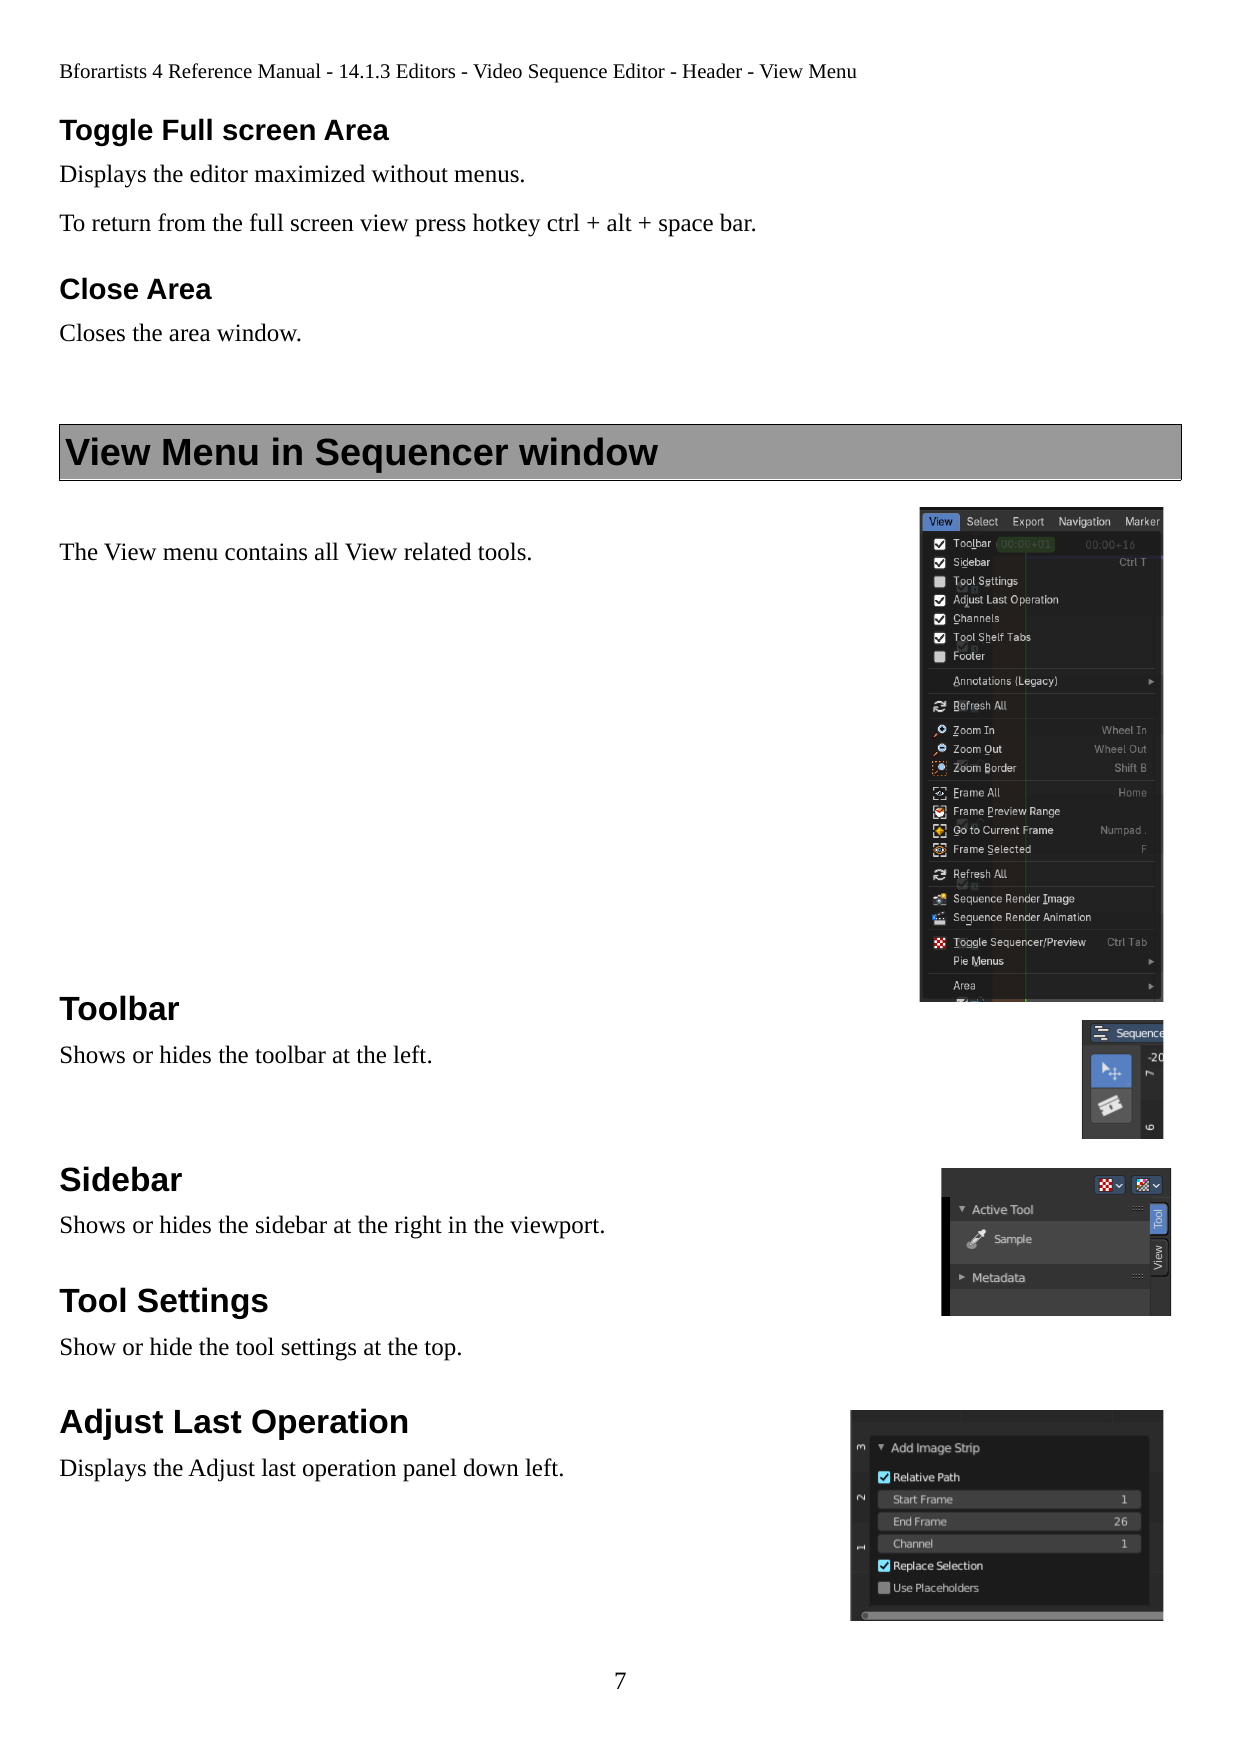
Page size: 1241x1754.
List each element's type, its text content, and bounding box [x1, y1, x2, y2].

text To return from the full screen view press hotkey ctrl + alt + space bar. [59, 208, 1181, 237]
text The View menu contains all View related tools. [59, 537, 919, 566]
text Show or hide the tool settings at the top. [59, 1332, 1181, 1360]
subtitle Sidebar [59, 1159, 1181, 1198]
text Displays the editor maximized without menus. [59, 159, 1181, 188]
text Displays the Adjust last operation panel down left. [59, 1453, 850, 1481]
text Shows or hides the toolbar at the left. [59, 1040, 1080, 1069]
subtitle Close Area [59, 272, 1181, 305]
picture [850, 1410, 1164, 1621]
table_header View Menu in Sequencer window [60, 425, 1181, 479]
picture [941, 1168, 1172, 1316]
subtitle Toggle Full screen Area [59, 113, 1181, 146]
picture [919, 507, 1164, 1002]
subtitle Tool Settings [59, 1280, 1181, 1319]
text Closes the area window. [59, 318, 1181, 347]
subtitle Toolbar [59, 989, 1181, 1028]
subtitle Adjust Last Operation [59, 1401, 1181, 1440]
text Shows or hides the sidebar at the right in the viewport. [59, 1211, 941, 1239]
picture [1080, 1020, 1164, 1139]
